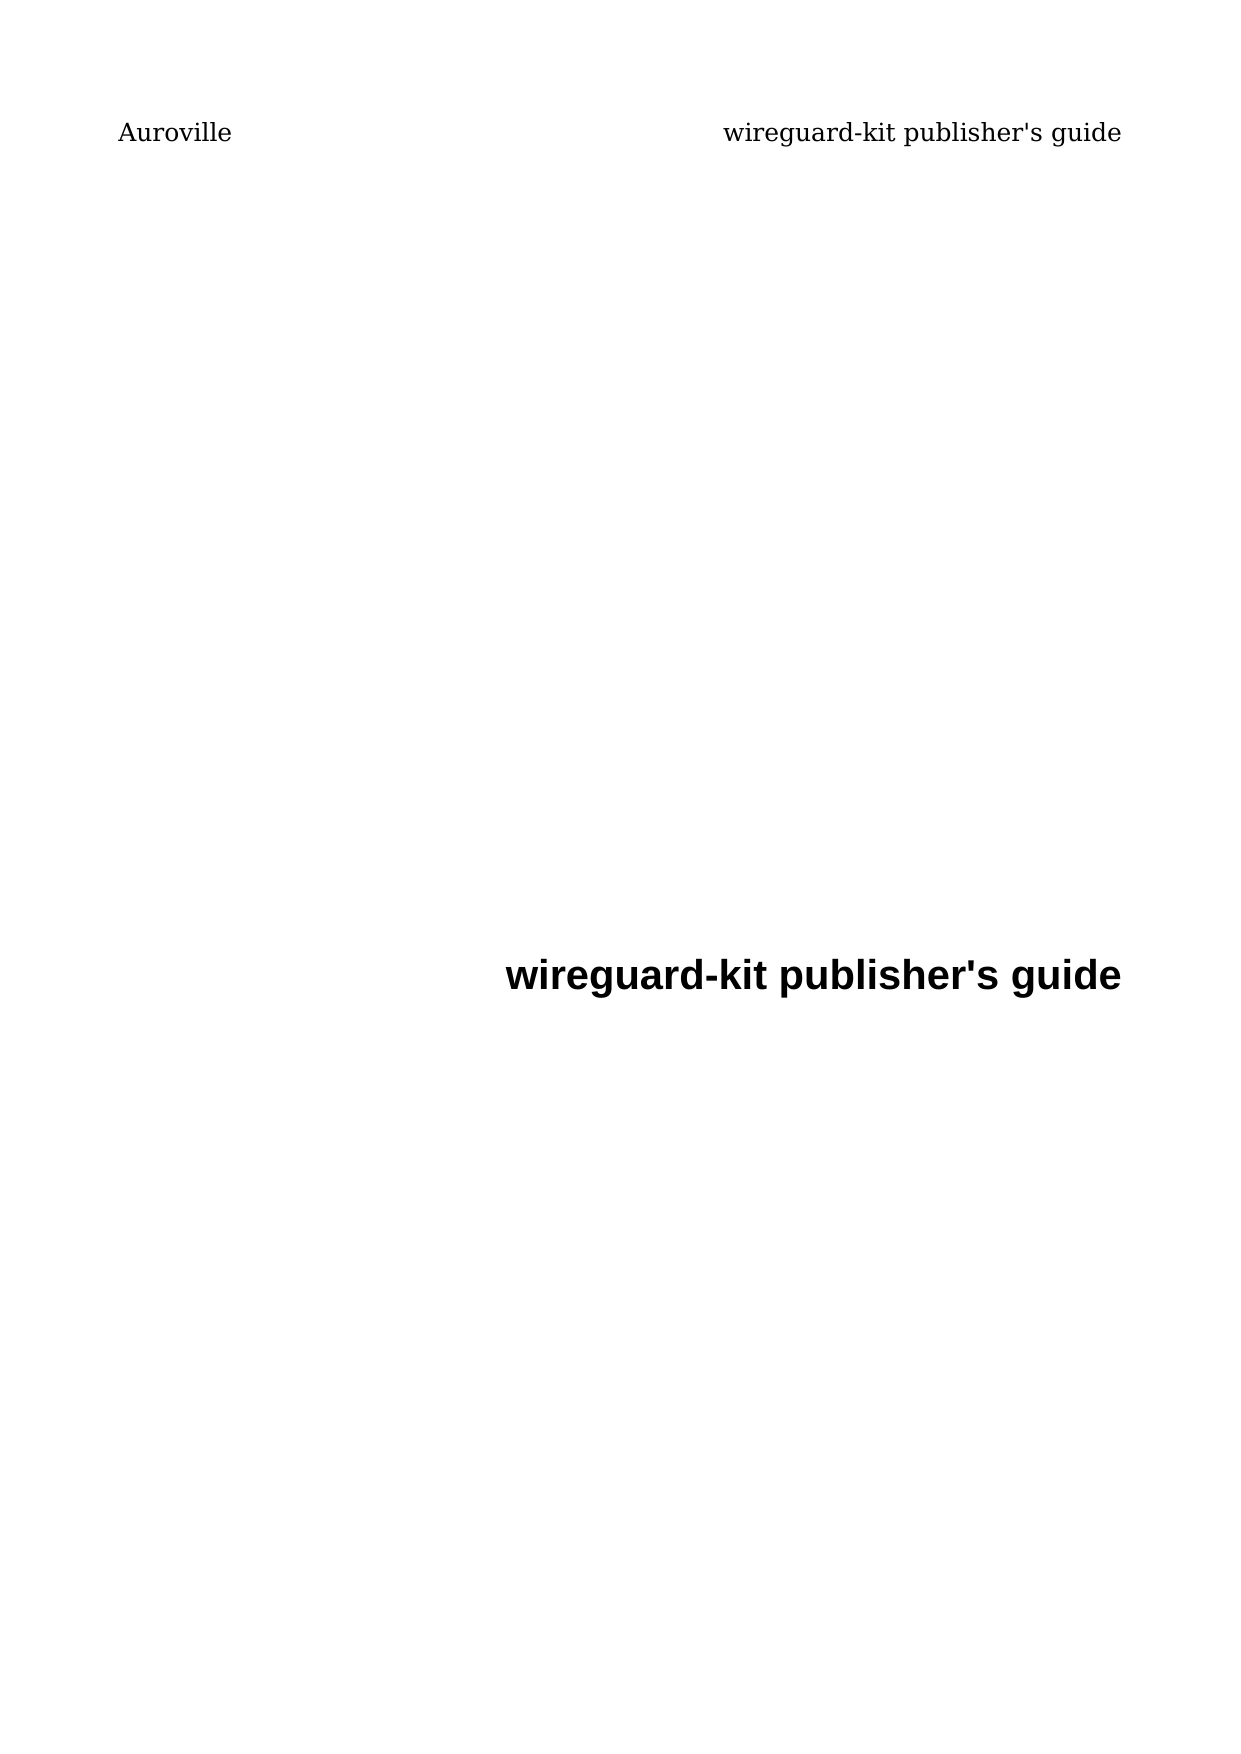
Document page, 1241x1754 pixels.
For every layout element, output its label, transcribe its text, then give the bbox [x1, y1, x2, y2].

text Auroville wireguard-kit publisher's guide [118, 118, 1122, 147]
text wireguard-kit publisher's guide [118, 951, 1122, 998]
